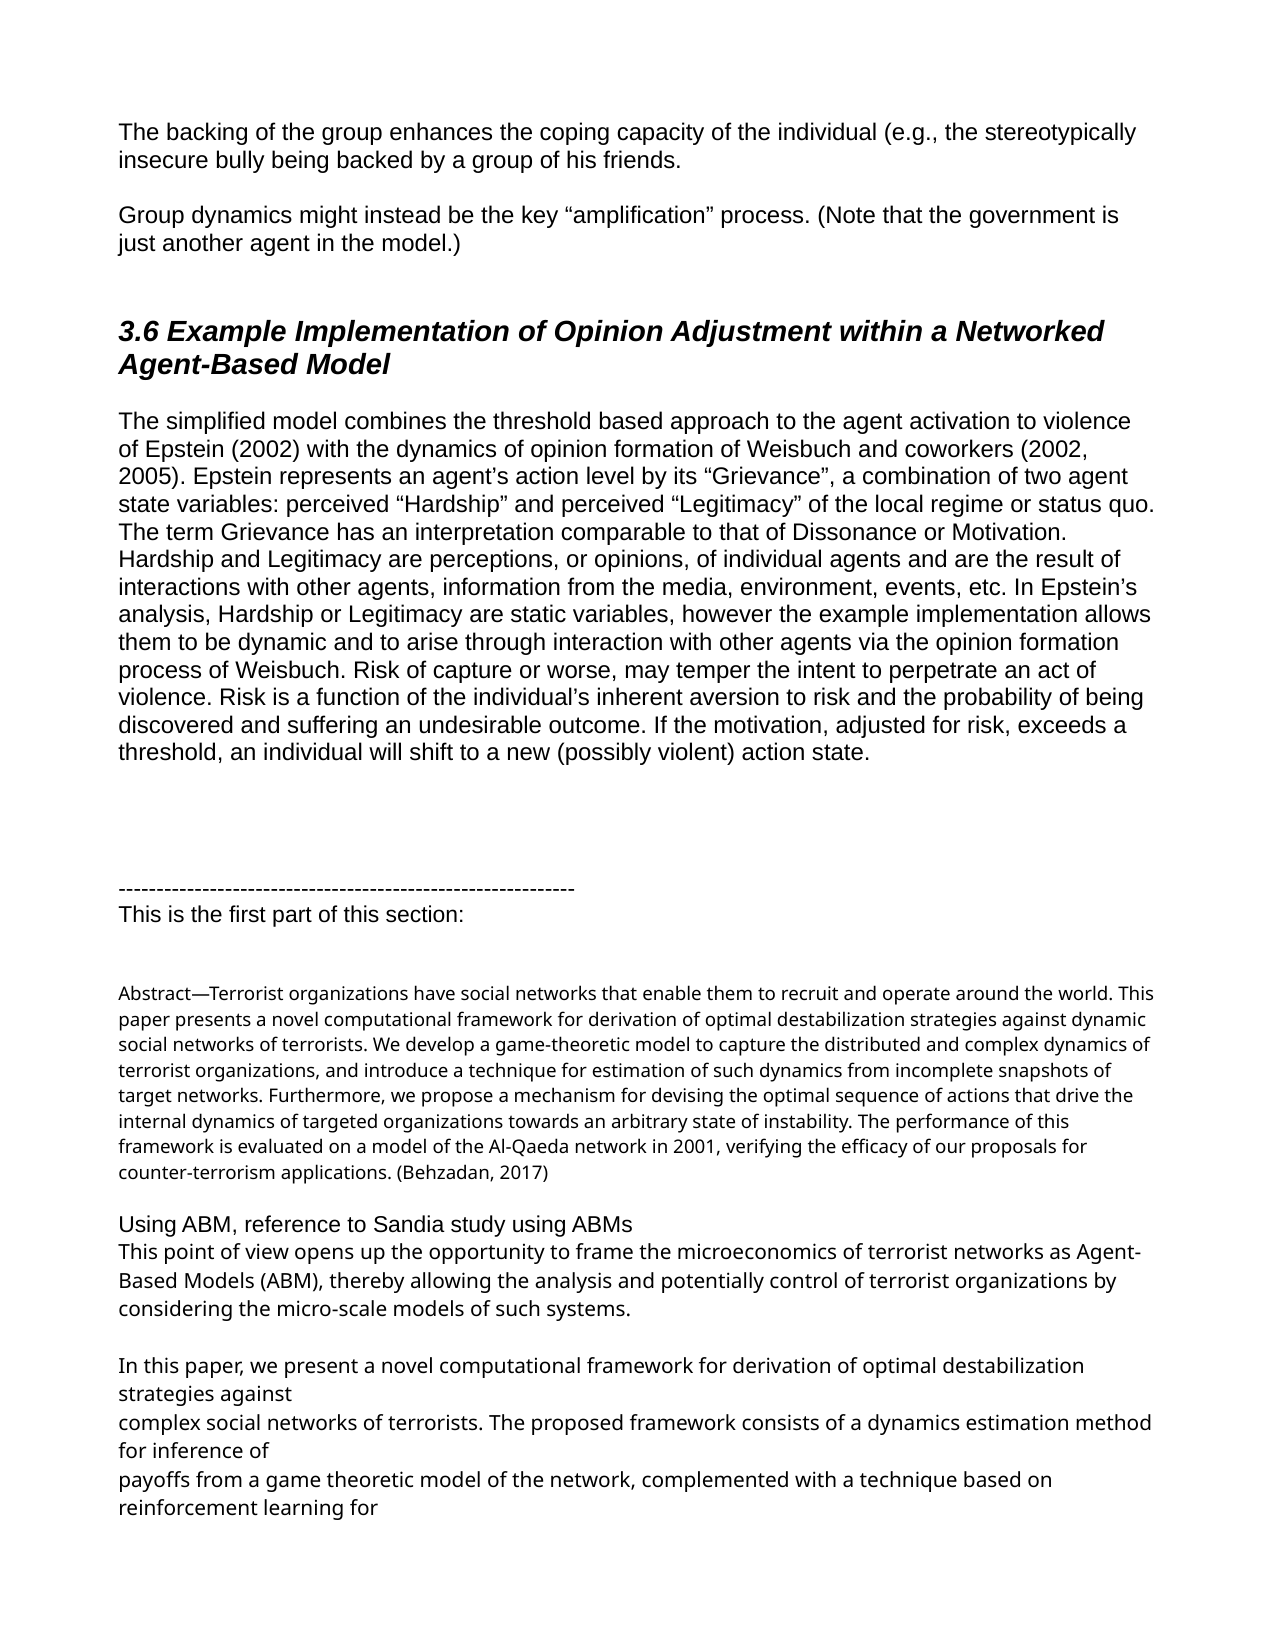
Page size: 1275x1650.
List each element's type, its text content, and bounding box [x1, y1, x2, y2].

text payoffs from a game theoretic model of the network, complemented with a technique based on reinforcement learning for [118, 1465, 1157, 1522]
text 3.6 Example Implementation of Opinion Adjustment within a Networked Agent-Based Model [118, 314, 1157, 381]
text Abstract—Terrorist organizations have social networks that enable them to recruit and operate around the world. This paper presents a novel computational framework for derivation of optimal destabilization strategies against dynamic social networks of terrorists. We develop a game-theoretic model to capture the distributed and complex dynamics of terrorist organizations, and introduce a technique for estimation of such dynamics from incomplete snapshots of target networks. Furthermore, we propose a mechanism for devising the optimal sequence of actions that drive the internal dynamics of targeted organizations towards an arbitrary state of instability. The performance of this framework is evaluated on a model of the Al-Qaeda network in 2001, verifying the efficacy of our proposals for counter-terrorism applications. (Behzadan, 2017) [118, 981, 1157, 1185]
text ------------------------------------------------------------ [118, 875, 1157, 901]
text This point of view opens up the opportunity to frame the microeconomics of terrorist networks as Agent-Based Models (ABM), thereby allowing the analysis and potentially control of terrorist organizations by considering the micro-scale models of such systems. [118, 1237, 1157, 1323]
text The backing of the group enhances the coping capacity of the individual (e.g., the stereotypically insecure bully being backed by a group of his friends. [118, 118, 1157, 173]
text The simplified model combines the threshold based approach to the agent activation to violence of Epstein (2002) with the dynamics of opinion formation of Weisbuch and coworkers (2002, 2005). Epstein represents an agent’s action level by its “Grievance”, a combination of two agent state variables: perceived “Hardship” and perceived “Legitimacy” of the local regime or status quo. The term Grievance has an interpretation comparable to that of Dissonance or Motivation. Hardship and Legitimacy are perceptions, or opinions, of individual agents and are the result of interactions with other agents, information from the media, environment, events, etc. In Epstein’s analysis, Hardship or Legitimacy are static variables, however the example implementation allows them to be dynamic and to arise through interaction with other agents via the opinion formation process of Weisbuch. Risk of capture or worse, may temper the intent to perpetrate an act of violence. Risk is a function of the individual’s inherent aversion to risk and the probability of being discovered and suffering an undesirable outcome. If the motivation, adjusted for risk, exceeds a threshold, an individual will shift to a new (possibly violent) action state. [118, 407, 1157, 766]
text Using ABM, reference to Sandia study using ABMs [118, 1211, 1157, 1237]
text In this paper, we present a novel computational framework for derivation of optimal destabilization strategies against [118, 1351, 1157, 1408]
text This is the first part of this section: [118, 901, 1157, 928]
text complex social networks of terrorists. The proposed framework consists of a dynamics estimation method for inference of [118, 1408, 1157, 1465]
text Group dynamics might instead be the key “amplification” process. (Note that the government is just another agent in the model.) [118, 201, 1157, 256]
